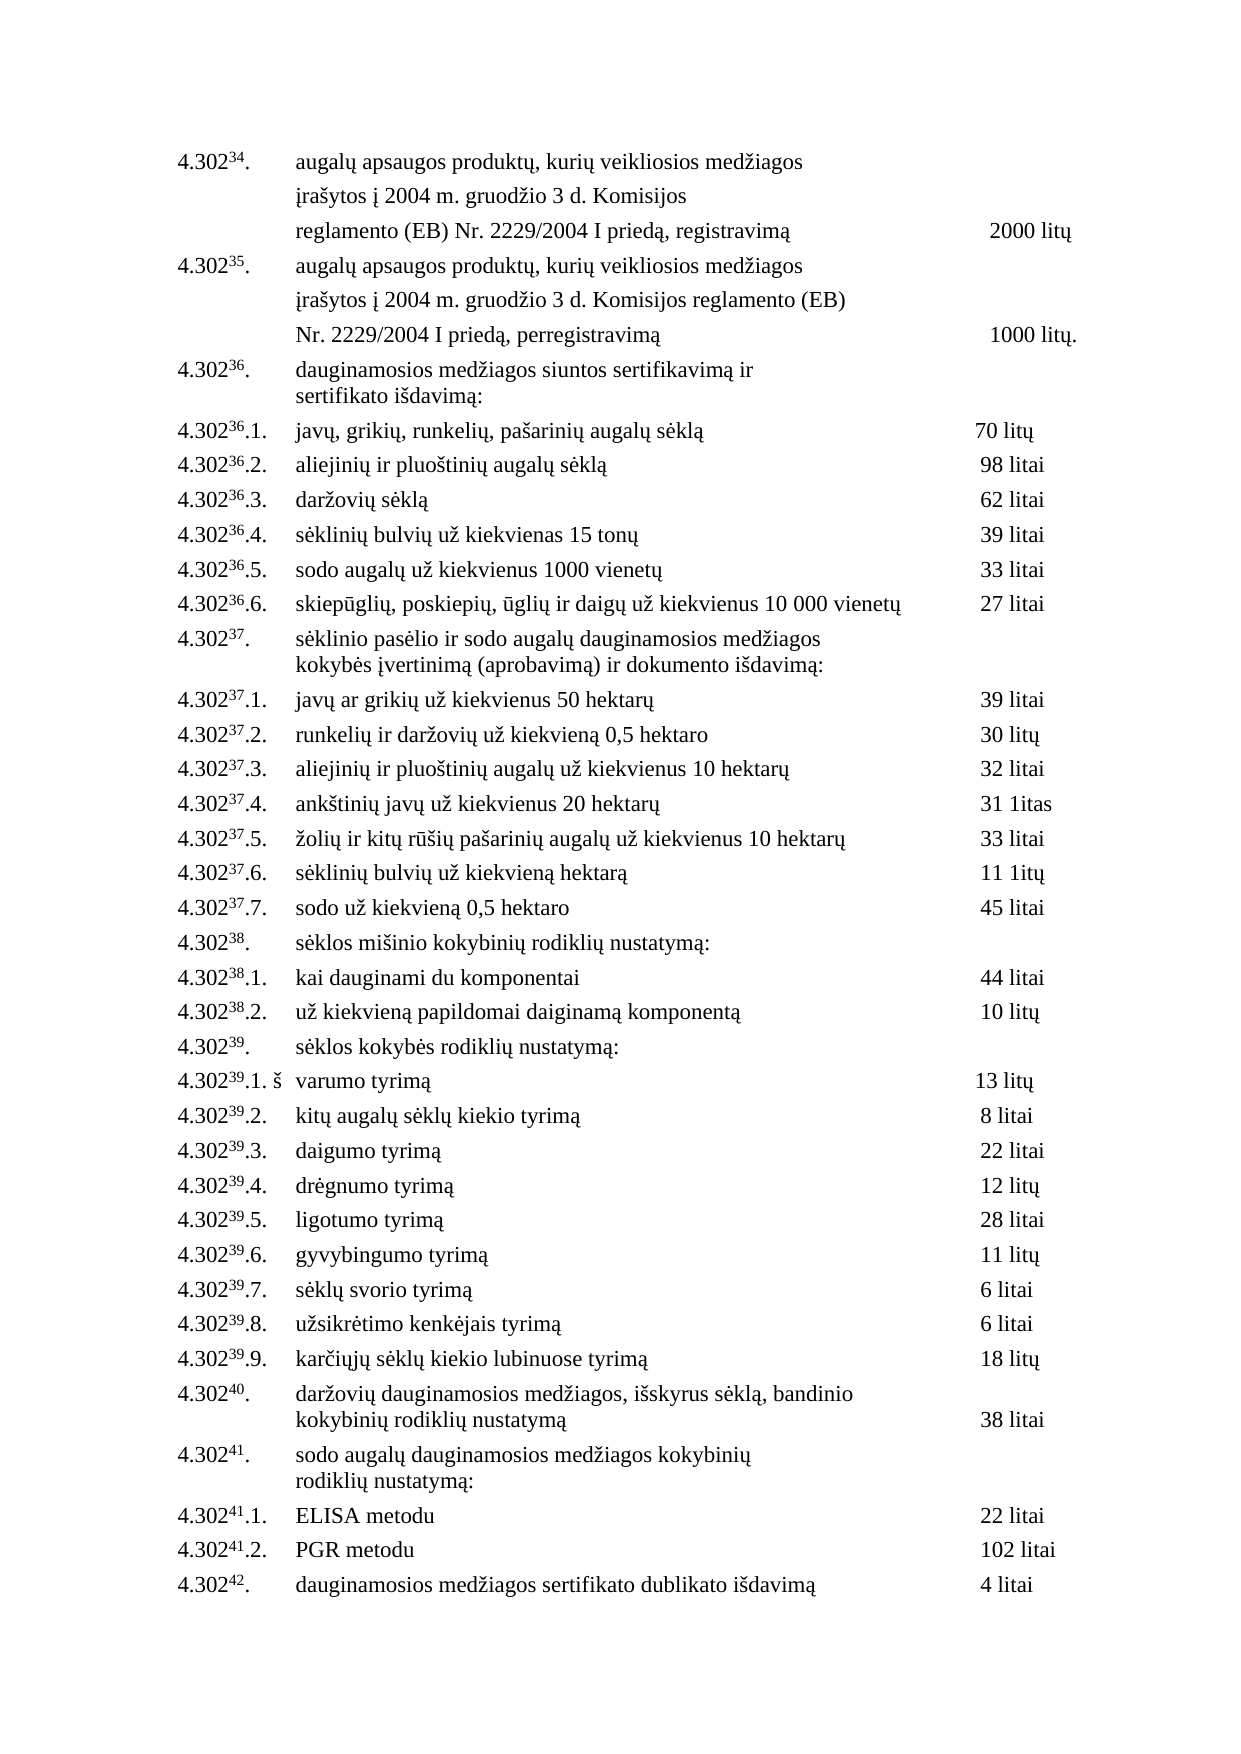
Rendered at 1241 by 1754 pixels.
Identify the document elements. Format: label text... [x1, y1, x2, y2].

text 4.30237.7. sodo už kiekvieną 0,5 hektaro 45 litai [177, 894, 1122, 921]
text 4.30241.1. ELISA metodu 22 litai [177, 1502, 1122, 1528]
text 4.30238.2. už kiekvieną papildomai daiginamą komponentą 10 litų [177, 998, 1122, 1024]
text 4.30239.2. kitų augalų sėklų kiekio tyrimą 8 litai [177, 1102, 1122, 1129]
text 4.30237.6. sėklinių bulvių už kiekvieną hektarą 11 1itų [177, 859, 1122, 886]
text 4.30236. dauginamosios medžiagos siuntos sertifikavimą ir sertifikato išdavimą: [177, 356, 1122, 408]
text 4.30238.1. kai dauginami du komponentai 44 litai [177, 963, 1122, 990]
text 4.30237. sėklinio pasėlio ir sodo augalų dauginamosios medžiagos kokybės įvertinimą (aprobavimą) ir dokumento išdavimą: [177, 625, 1122, 678]
text 4.30236.4. sėklinių bulvių už kiekvienas 15 tonų 39 litai [177, 521, 1122, 547]
text 4.30237.3. aliejinių ir pluoštinių augalų už kiekvienus 10 hektarų 32 litai [177, 755, 1122, 782]
text 4.30236.5. sodo augalų už kiekvienus 1000 vienetų 33 litai [177, 556, 1122, 582]
text 4.30237.1. javų ar grikių už kiekvienus 50 hektarų 39 litai [177, 686, 1122, 712]
text 4.30236.6. skiepūglių, poskiepių, ūglių ir daigų už kiekvienus 10 000 vienetų 27 litai [177, 590, 1122, 617]
text įrašytos į 2004 m. gruodžio 3 d. Komisijos [177, 182, 1122, 209]
text reglamento (EB) Nr. 2229/2004 I priedą, registravimą 2000 litų [177, 217, 1122, 243]
text 4.30235. augalų apsaugos produktų, kurių veikliosios medžiagos [177, 252, 1122, 278]
text 4.30242. dauginamosios medžiagos sertifikato dublikato išdavimą 4 litai [177, 1571, 1122, 1598]
text 4.30237.5. žolių ir kitų rūšių pašarinių augalų už kiekvienus 10 hektarų 33 litai [177, 825, 1122, 851]
text 4.30239.4. drėgnumo tyrimą 12 litų [177, 1172, 1122, 1198]
text 4.30239.3. daigumo tyrimą 22 litai [177, 1137, 1122, 1163]
text 4.30238. sėklos mišinio kokybinių rodiklių nustatymą: [177, 929, 1122, 955]
text 4.30240. daržovių dauginamosios medžiagos, išskyrus sėklą, bandinio kokybinių rodiklių nustatymą 38 litai [177, 1380, 1122, 1432]
text 4.30237.4. ankštinių javų už kiekvienus 20 hektarų 31 1itas [177, 790, 1122, 816]
text 4.30239.5. ligotumo tyrimą 28 litai [177, 1206, 1122, 1233]
text 4.30239.1. š varumo tyrimą 13 litų [177, 1068, 1122, 1094]
text 4.30237.2. runkelių ir daržovių už kiekvieną 0,5 hektaro 30 litų [177, 721, 1122, 747]
text 4.30239.6. gyvybingumo tyrimą 11 litų [177, 1241, 1122, 1267]
text įrašytos į 2004 m. gruodžio 3 d. Komisijos reglamento (EB) [177, 286, 1122, 313]
text 4.30241.2. PGR metodu 102 litai [177, 1537, 1122, 1563]
text 4.30236.3. daržovių sėklą 62 litai [177, 486, 1122, 513]
text 4.30241. sodo augalų dauginamosios medžiagos kokybinių rodiklių nustatymą: [177, 1441, 1122, 1493]
text 4.30239.7. sėklų svorio tyrimą 6 litai [177, 1276, 1122, 1302]
text 4.30236.2. aliejinių ir pluoštinių augalų sėklą 98 litai [177, 452, 1122, 478]
text Nr. 2229/2004 I priedą, perregistravimą 1000 litų. [177, 321, 1122, 347]
text 4.30239. sėklos kokybės rodiklių nustatymą: [177, 1033, 1122, 1059]
text 4.30234. augalų apsaugos produktų, kurių veikliosios medžiagos [177, 148, 1122, 174]
text 4.30236.1. javų, grikių, runkelių, pašarinių augalų sėklą 70 litų [177, 417, 1122, 443]
text 4.30239.9. karčiųjų sėklų kiekio lubinuose tyrimą 18 litų [177, 1345, 1122, 1371]
text 4.30239.8. užsikrėtimo kenkėjais tyrimą 6 litai [177, 1310, 1122, 1337]
